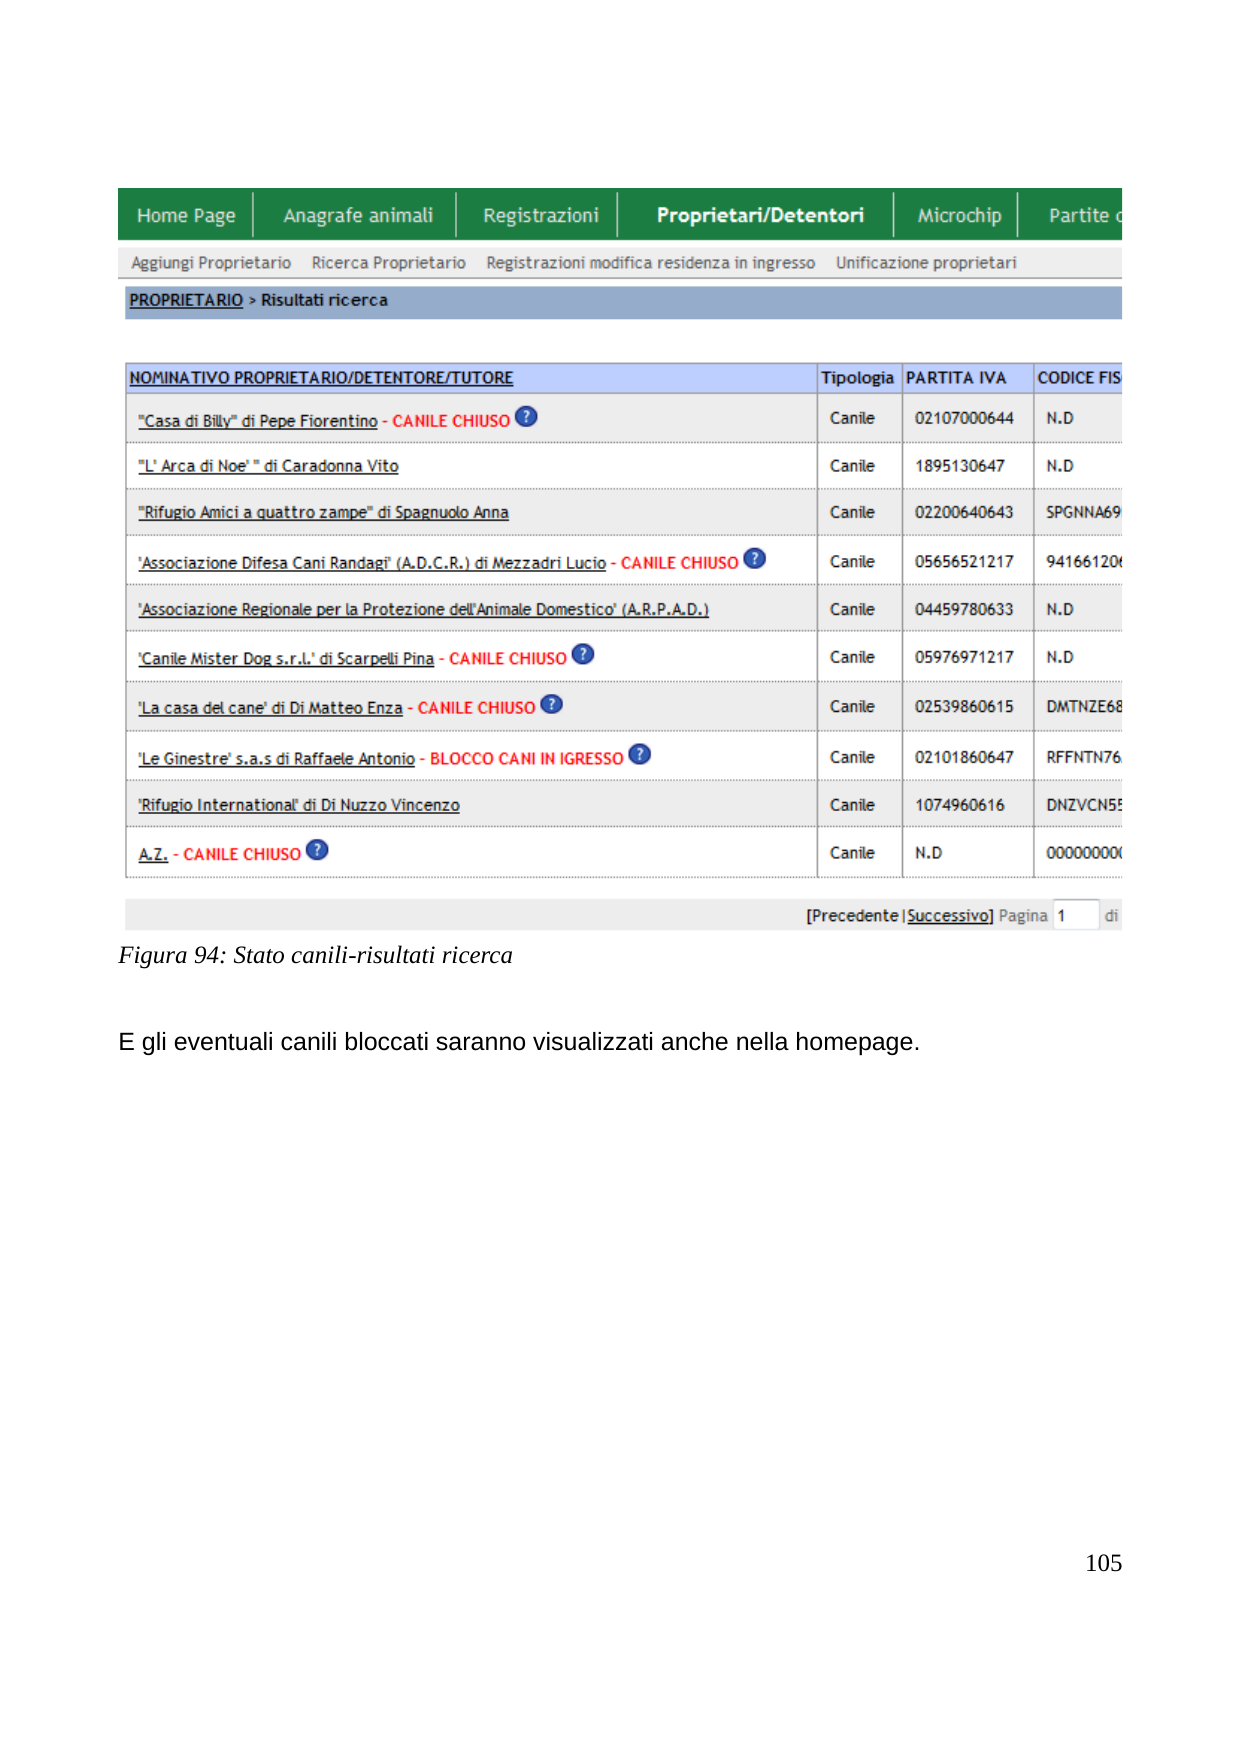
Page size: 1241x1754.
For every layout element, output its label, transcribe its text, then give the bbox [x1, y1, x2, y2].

picture [118, 188, 1123, 941]
text [118, 176, 1122, 188]
text E gli eventuali canili bloccati saranno visualizzati anche nella homepage. [118, 969, 1122, 1056]
text Figura 94: Stato canili-risultati ricerca [118, 941, 1122, 969]
